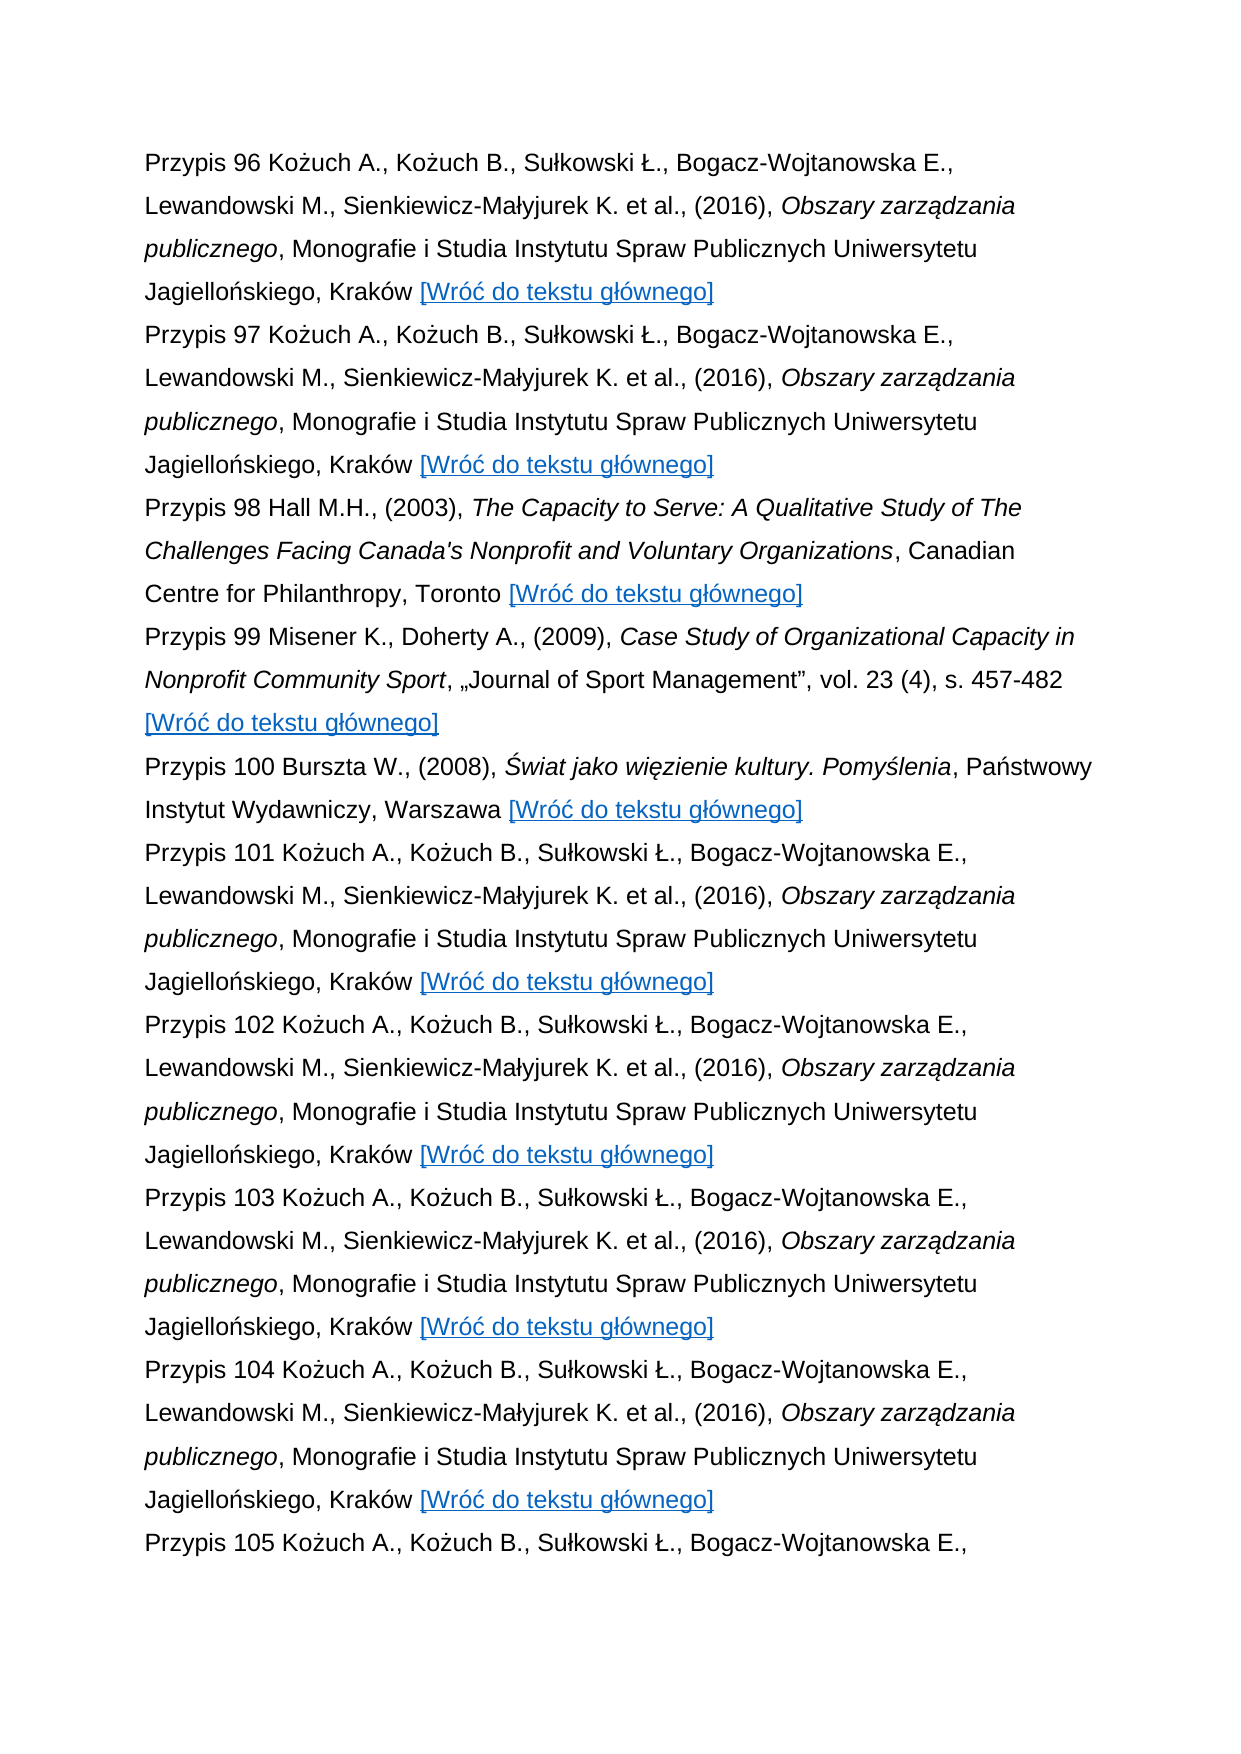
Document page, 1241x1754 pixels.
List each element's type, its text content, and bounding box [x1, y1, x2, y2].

text Przypis 97 Kożuch A., Kożuch B., Sułkowski Ł., Bogacz-Wojtanowska E., Lewandowski M., Sienkiewicz-Małyjurek K. et al., (2016), Obszary zarządzania publicznego, Monografie i Studia Instytutu Spraw Publicznych Uniwersytetu Jagiellońskiego, Kraków [Wróć do tekstu głównego] [144, 320, 1096, 478]
text Przypis 102 Kożuch A., Kożuch B., Sułkowski Ł., Bogacz-Wojtanowska E., Lewandowski M., Sienkiewicz-Małyjurek K. et al., (2016), Obszary zarządzania publicznego, Monografie i Studia Instytutu Spraw Publicznych Uniwersytetu Jagiellońskiego, Kraków [Wróć do tekstu głównego] [144, 1010, 1096, 1168]
text Przypis 101 Kożuch A., Kożuch B., Sułkowski Ł., Bogacz-Wojtanowska E., Lewandowski M., Sienkiewicz-Małyjurek K. et al., (2016), Obszary zarządzania publicznego, Monografie i Studia Instytutu Spraw Publicznych Uniwersytetu Jagiellońskiego, Kraków [Wróć do tekstu głównego] [144, 838, 1096, 996]
text Przypis 99 Misener K., Doherty A., (2009), Case Study of Organizational Capacity in Nonprofit Community Sport, „Journal of Sport Management”, vol. 23 (4), s. 457-482 [Wróć do tekstu głównego] [144, 622, 1096, 737]
text Przypis 105 Kożuch A., Kożuch B., Sułkowski Ł., Bogacz-Wojtanowska E., [144, 1528, 1096, 1556]
text Przypis 96 Kożuch A., Kożuch B., Sułkowski Ł., Bogacz-Wojtanowska E., Lewandowski M., Sienkiewicz-Małyjurek K. et al., (2016), Obszary zarządzania publicznego, Monografie i Studia Instytutu Spraw Publicznych Uniwersytetu Jagiellońskiego, Kraków [Wróć do tekstu głównego] [144, 148, 1096, 306]
text Przypis 103 Kożuch A., Kożuch B., Sułkowski Ł., Bogacz-Wojtanowska E., Lewandowski M., Sienkiewicz-Małyjurek K. et al., (2016), Obszary zarządzania publicznego, Monografie i Studia Instytutu Spraw Publicznych Uniwersytetu Jagiellońskiego, Kraków [Wróć do tekstu głównego] [144, 1183, 1096, 1341]
text Przypis 100 Burszta W., (2008), Świat jako więzienie kultury. Pomyślenia, Państwowy Instytut Wydawniczy, Warszawa [Wróć do tekstu głównego] [144, 751, 1096, 823]
text Przypis 104 Kożuch A., Kożuch B., Sułkowski Ł., Bogacz-Wojtanowska E., Lewandowski M., Sienkiewicz-Małyjurek K. et al., (2016), Obszary zarządzania publicznego, Monografie i Studia Instytutu Spraw Publicznych Uniwersytetu Jagiellońskiego, Kraków [Wróć do tekstu głównego] [144, 1355, 1096, 1513]
text Przypis 98 Hall M.H., (2003), The Capacity to Serve: A Qualitative Study of The Challenges Facing Canada's Nonprofit and Voluntary Organizations, Canadian Centre for Philanthropy, Toronto [Wróć do tekstu głównego] [144, 493, 1096, 608]
